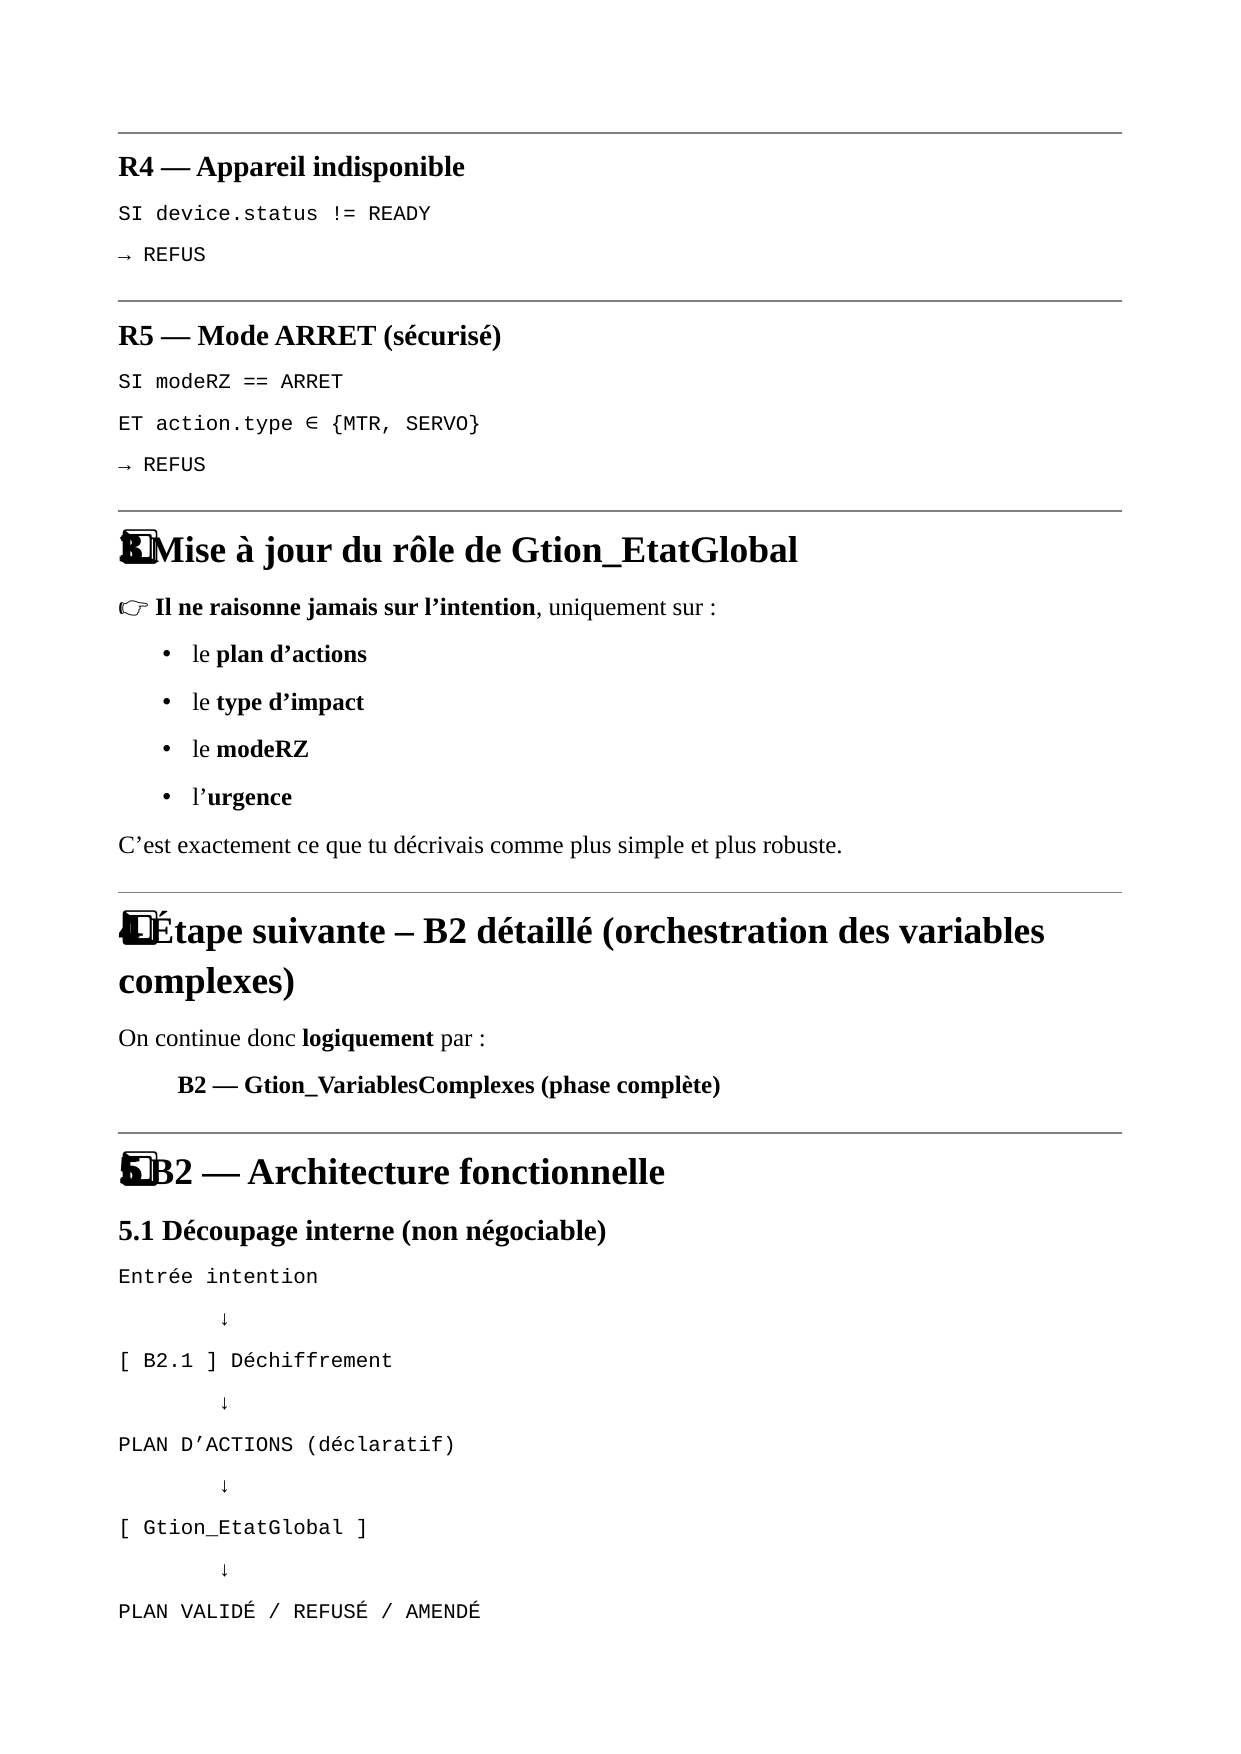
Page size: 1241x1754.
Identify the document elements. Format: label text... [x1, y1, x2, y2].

text SI modeRZ == ARRET [118, 371, 1122, 394]
list l’urgence [162, 782, 1122, 811]
text ↓ [118, 1475, 1122, 1499]
list le modeRZ [162, 734, 1122, 763]
text ↓ [118, 1559, 1122, 1583]
text 👉 Il ne raisonne jamais sur l’intention, uniquement sur : [118, 592, 1122, 621]
text [ B2.1 ] Déchiffrement [118, 1350, 1122, 1374]
list le plan d’actions [162, 639, 1122, 668]
subtitle R4 — Appareil indisponible [118, 149, 1122, 183]
subtitle R5 — Mode ARRET (sécurisé) [118, 318, 1122, 351]
text → REFUS [118, 244, 1122, 268]
text SI device.status != READY [118, 203, 1122, 226]
text Entrée intention [118, 1267, 1122, 1290]
text ↓ [118, 1392, 1122, 1416]
text ↓ [118, 1308, 1122, 1332]
subtitle 3️⃣ Mise à jour du rôle de Gtion_EtatGlobal [118, 528, 1122, 571]
text C’est exactement ce que tu décrivais comme plus simple et plus robuste. [118, 830, 1122, 858]
text PLAN VALIDÉ / REFUSÉ / AMENDÉ [118, 1601, 1122, 1624]
list le type d’impact [162, 687, 1122, 716]
subtitle 4️⃣ Étape suivante – B2 détaillé (orchestration des variables complexes) [118, 909, 1122, 1002]
text [ Gtion_EtatGlobal ] [118, 1517, 1122, 1541]
text PLAN D’ACTIONS (déclaratif) [118, 1434, 1122, 1457]
text On continue donc logiquement par : [118, 1023, 1122, 1051]
subtitle 5️⃣ B2 — Architecture fonctionnelle [118, 1149, 1122, 1192]
subtitle 5.1 Découpage interne (non négociable) [118, 1213, 1122, 1247]
text → REFUS [118, 454, 1122, 478]
text B2 — Gtion_VariablesComplexes (phase complète) [177, 1070, 1063, 1099]
text ET action.type ∈ {MTR, SERVO} [118, 413, 1122, 436]
